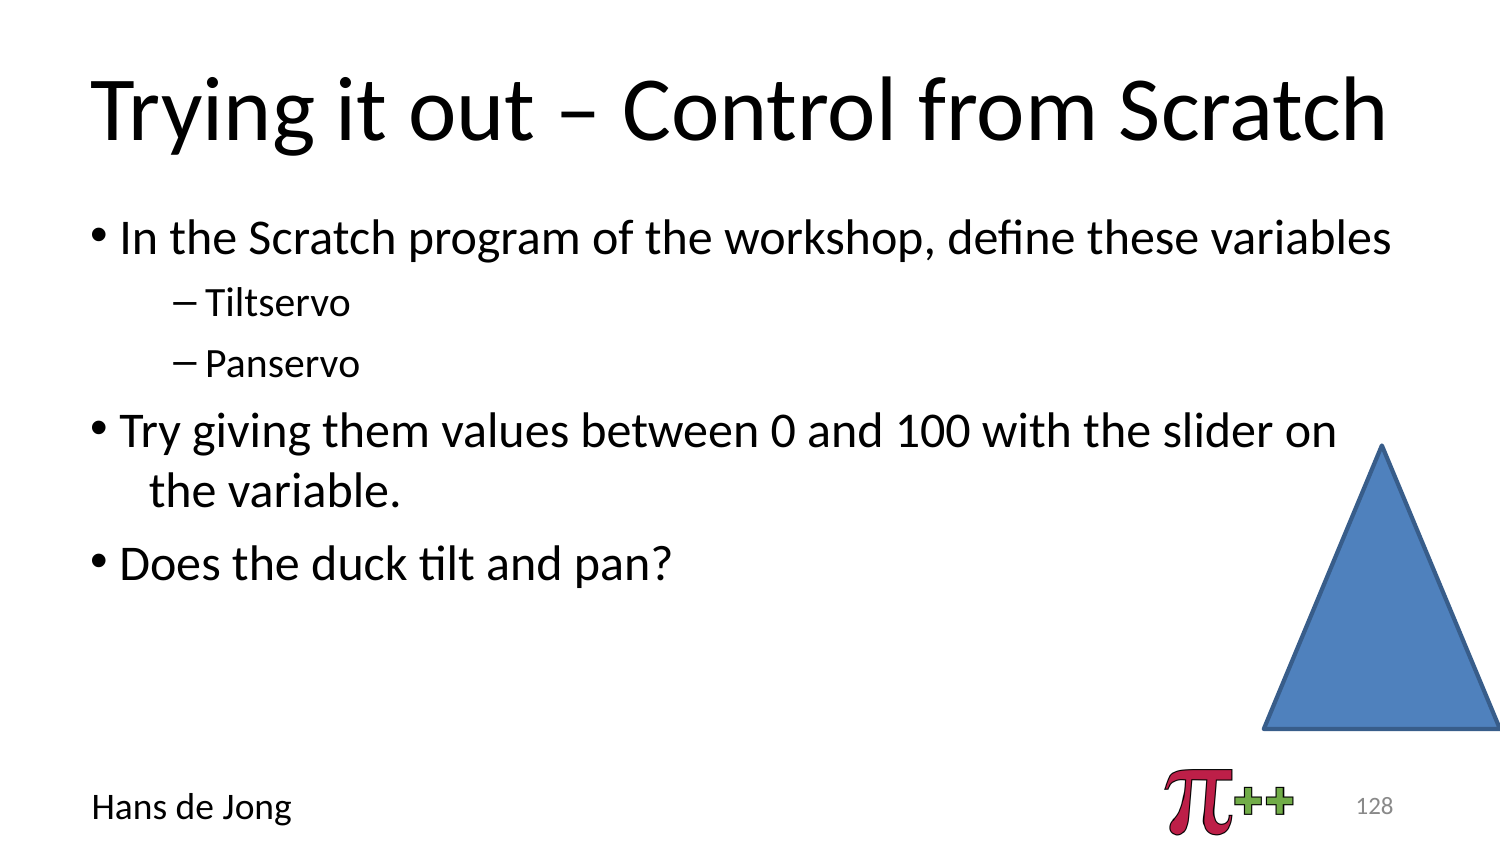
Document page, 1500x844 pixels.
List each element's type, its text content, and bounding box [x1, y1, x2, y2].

text_box 128 [1340, 782, 1426, 827]
list In the Scratch program of the workshop, define these variables Tiltservo Panservo Try giving them values between 0 and 100 with the slider on the variable. Does the duck tilt and pan? [75, 196, 1426, 754]
text_box [1263, 445, 1500, 730]
title Trying it out – Control from Scratch [75, 33, 1426, 175]
